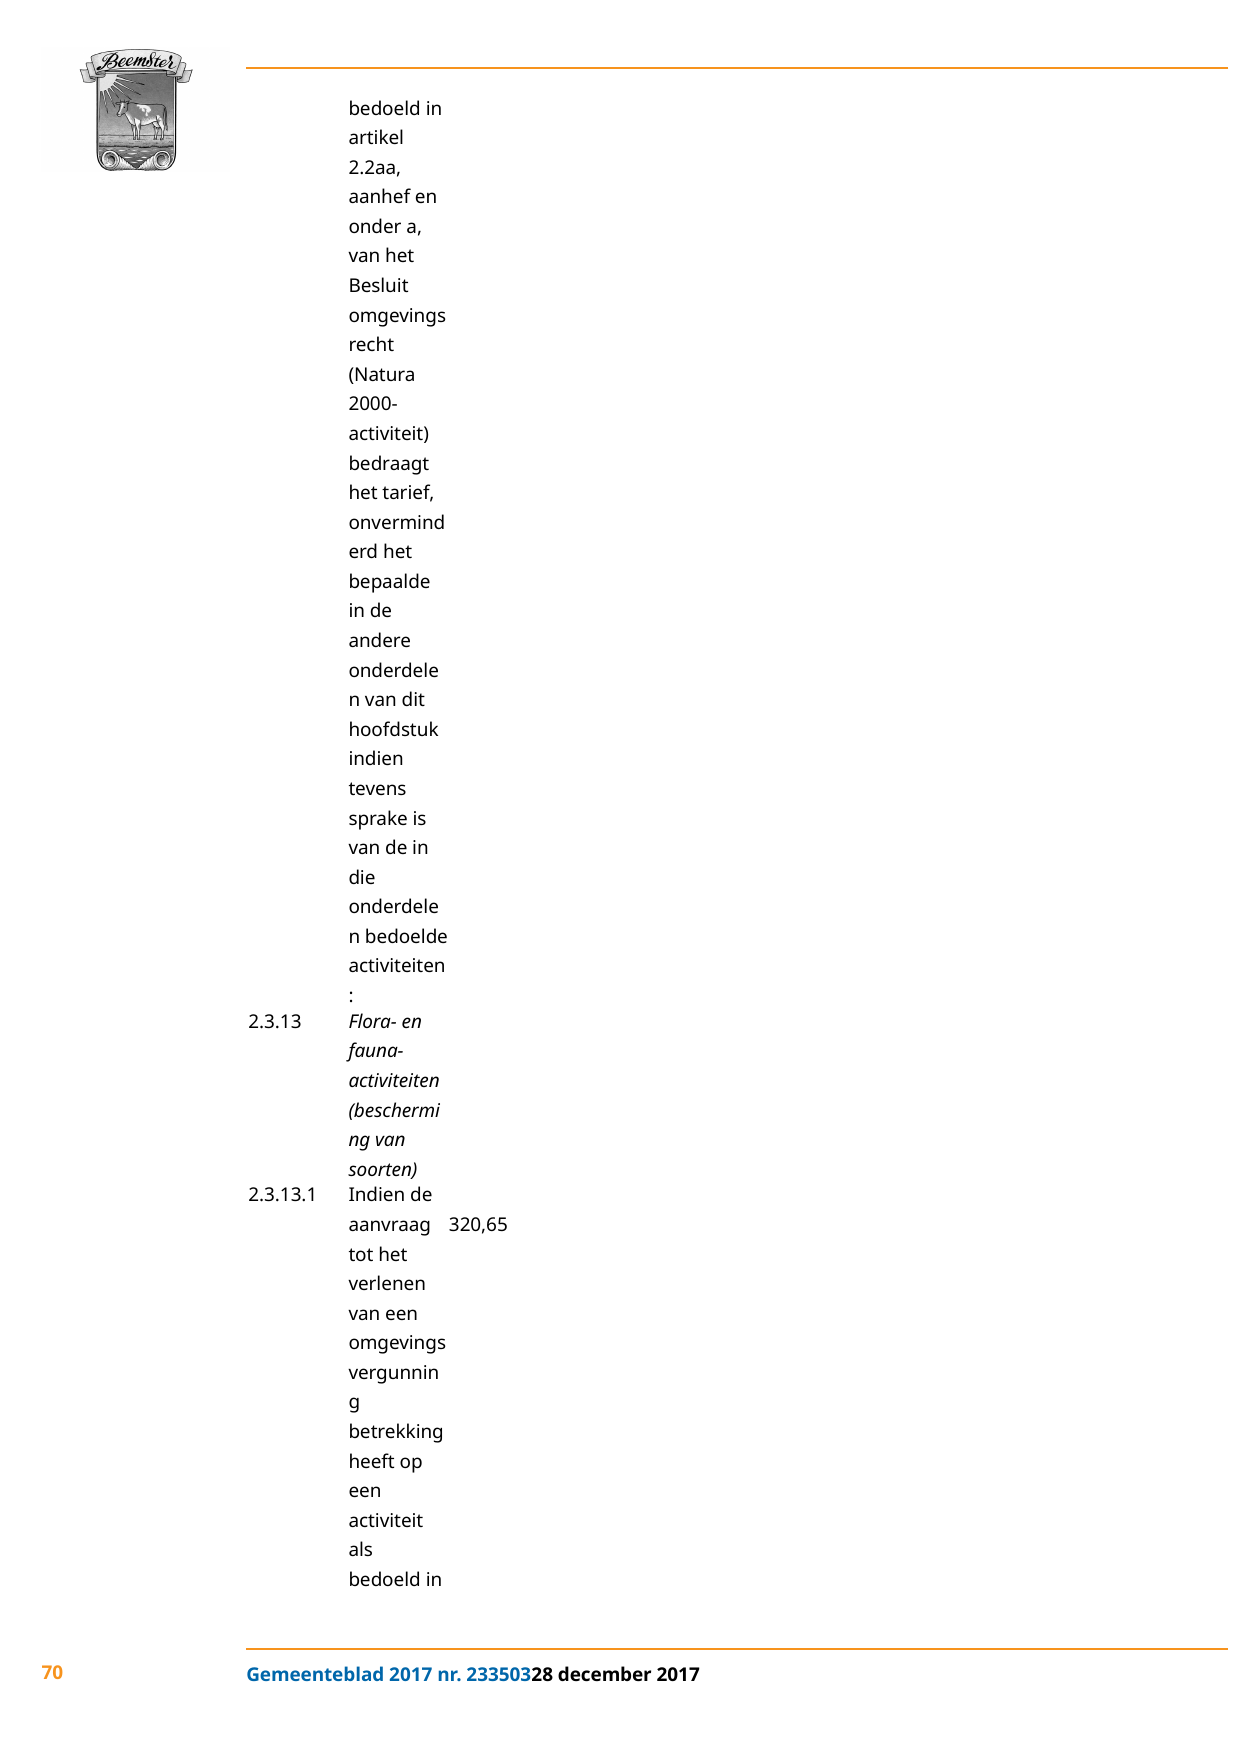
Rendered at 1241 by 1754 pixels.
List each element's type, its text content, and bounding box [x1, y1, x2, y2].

table_cell [449, 1008, 549, 1182]
table_cell [449, 95, 549, 1008]
table_cell bedoeld in artikel 2.2aa, aanhef en onder a, van het Besluit omgevingsrecht (Natura 2000-activiteit) bedraagt het tarief, onverminderd het bepaalde in de andere onderdelen van dit hoofdstuk indien tevens sprake is van de in die onderdelen bedoelde activiteiten: [348, 95, 449, 1008]
table_cell 2.3.13.1 [248, 1182, 348, 1592]
picture [41, 47, 231, 172]
table_cell 2.3.13 [248, 1008, 348, 1182]
table_cell [248, 95, 348, 1008]
table_cell Flora- en fauna-activiteiten (bescherming van soorten) [348, 1008, 449, 1182]
table_cell 320,65 [449, 1182, 549, 1592]
table_cell Indien de aanvraag tot het verlenen van een omgevingsvergunning betrekking heeft op een activiteit als bedoeld in [348, 1182, 449, 1592]
